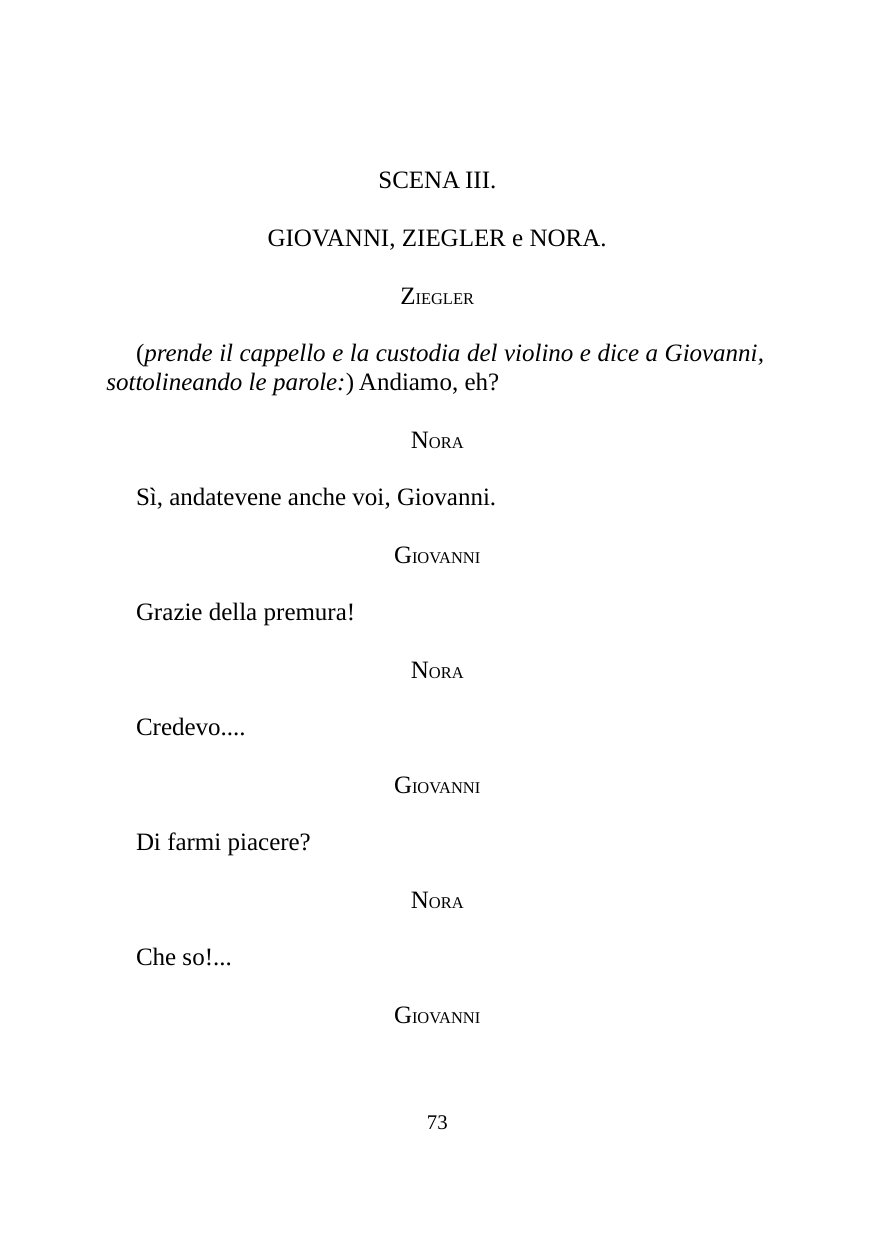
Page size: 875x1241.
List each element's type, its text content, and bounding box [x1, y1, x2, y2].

text GIOVANNI, ZIEGLER e NORA. [106, 223, 768, 252]
text (prende il cappello e la custodia del violino e dice a Giovanni, sottolineando le parole:) Andiamo, eh? [106, 338, 768, 396]
text Nora [106, 425, 768, 453]
text Nora [106, 655, 768, 683]
text Nora [106, 885, 768, 913]
text Grazie della premura! [106, 597, 768, 626]
subtitle SCENA III. [106, 165, 768, 194]
text Giovanni [106, 1000, 768, 1028]
text Che so!... [106, 942, 768, 971]
text Credevo.... [106, 712, 768, 741]
text Sì, andatevene anche voi, Giovanni. [106, 482, 768, 511]
text Ziegler [106, 281, 768, 310]
text Di farmi piacere? [106, 827, 768, 856]
text Giovanni [106, 770, 768, 798]
text Giovanni [106, 540, 768, 568]
